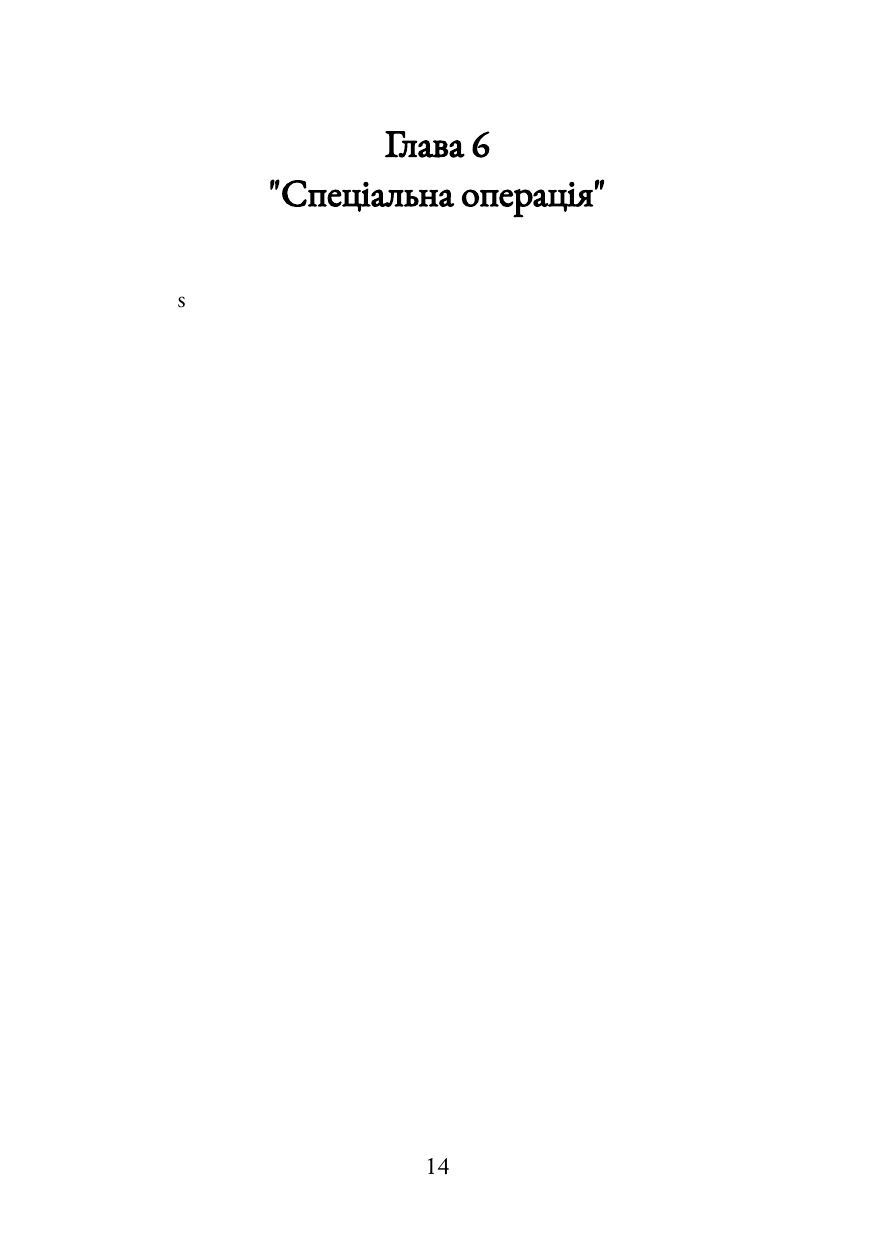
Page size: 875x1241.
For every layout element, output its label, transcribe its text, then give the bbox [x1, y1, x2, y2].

text s [118, 282, 756, 315]
subtitle Глава 6 "Спеціальна операція" [118, 118, 756, 217]
